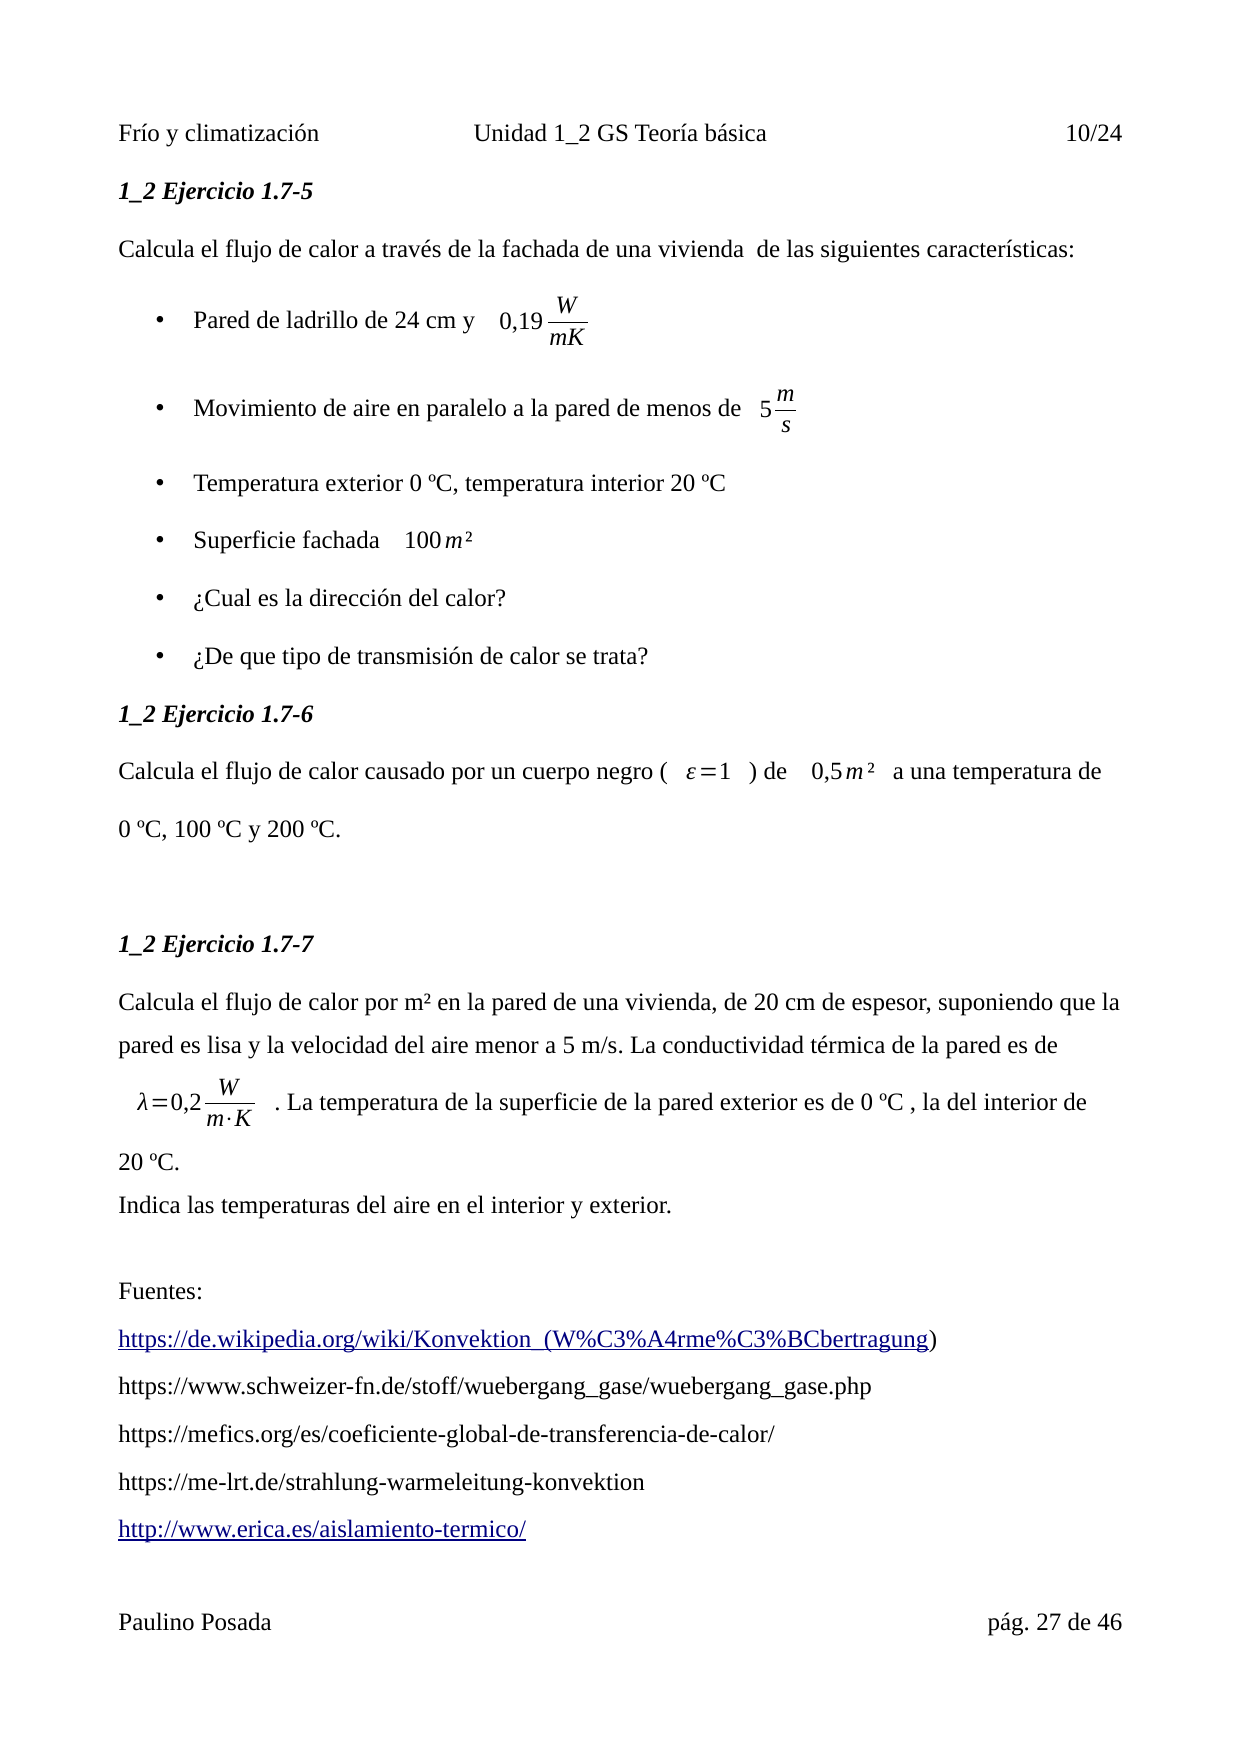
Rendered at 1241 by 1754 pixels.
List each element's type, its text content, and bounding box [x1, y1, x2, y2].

text 1_2 Ejercicio 1.7-5 [118, 176, 1122, 205]
text http://www.erica.es/aislamiento-termico/ [118, 1514, 1122, 1543]
list Pared de ladrillo de 24 cm y [156, 292, 1122, 351]
text Indica las temperaturas del aire en el interior y exterior. [118, 1190, 1122, 1219]
text 0 ºC, 100 ºC y 200 ºC. [118, 814, 1122, 843]
list ¿Cual es la dirección del calor? [156, 583, 1122, 612]
text 1_2 Ejercicio 1.7-7 [118, 929, 1122, 958]
text Calcula el flujo de calor causado por un cuerpo negro () de a una temperatura de [118, 756, 1122, 785]
text Calcula el flujo de calor a través de la fachada de una vivienda de las siguientes características: [118, 234, 1122, 263]
text 20 ºC. [118, 1147, 1122, 1176]
text Calcula el flujo de calor por m² en la pared de una vivienda, de 20 cm de espesor, suponiendo que la pared es lisa y la velocidad del aire menor a 5 m/s. La conductividad térmica de la pared es de. La temperatura de la superficie de la pared exterior es de 0 ºC , la del interior de [118, 987, 1122, 1132]
list ¿De que tipo de transmisión de calor se trata? [156, 641, 1122, 670]
text https://www.schweizer-fn.de/stoff/wuebergang_gase/wuebergang_gase.php [118, 1371, 1122, 1400]
list Superficie fachada [156, 526, 1122, 554]
text Fuentes: [118, 1276, 1122, 1305]
text 1_2 Ejercicio 1.7-6 [118, 699, 1122, 727]
list Movimiento de aire en paralelo a la pared de menos de [156, 380, 1122, 439]
text https://de.wikipedia.org/wiki/Konvektion_(W%C3%A4rme%C3%BCbertragung) [118, 1324, 1122, 1352]
text https://me-lrt.de/strahlung-warmeleitung-konvektion [118, 1467, 1122, 1495]
list Temperatura exterior 0 ºC, temperatura interior 20 ºC [156, 468, 1122, 497]
text https://mefics.org/es/coeficiente-global-de-transferencia-de-calor/ [118, 1419, 1122, 1448]
